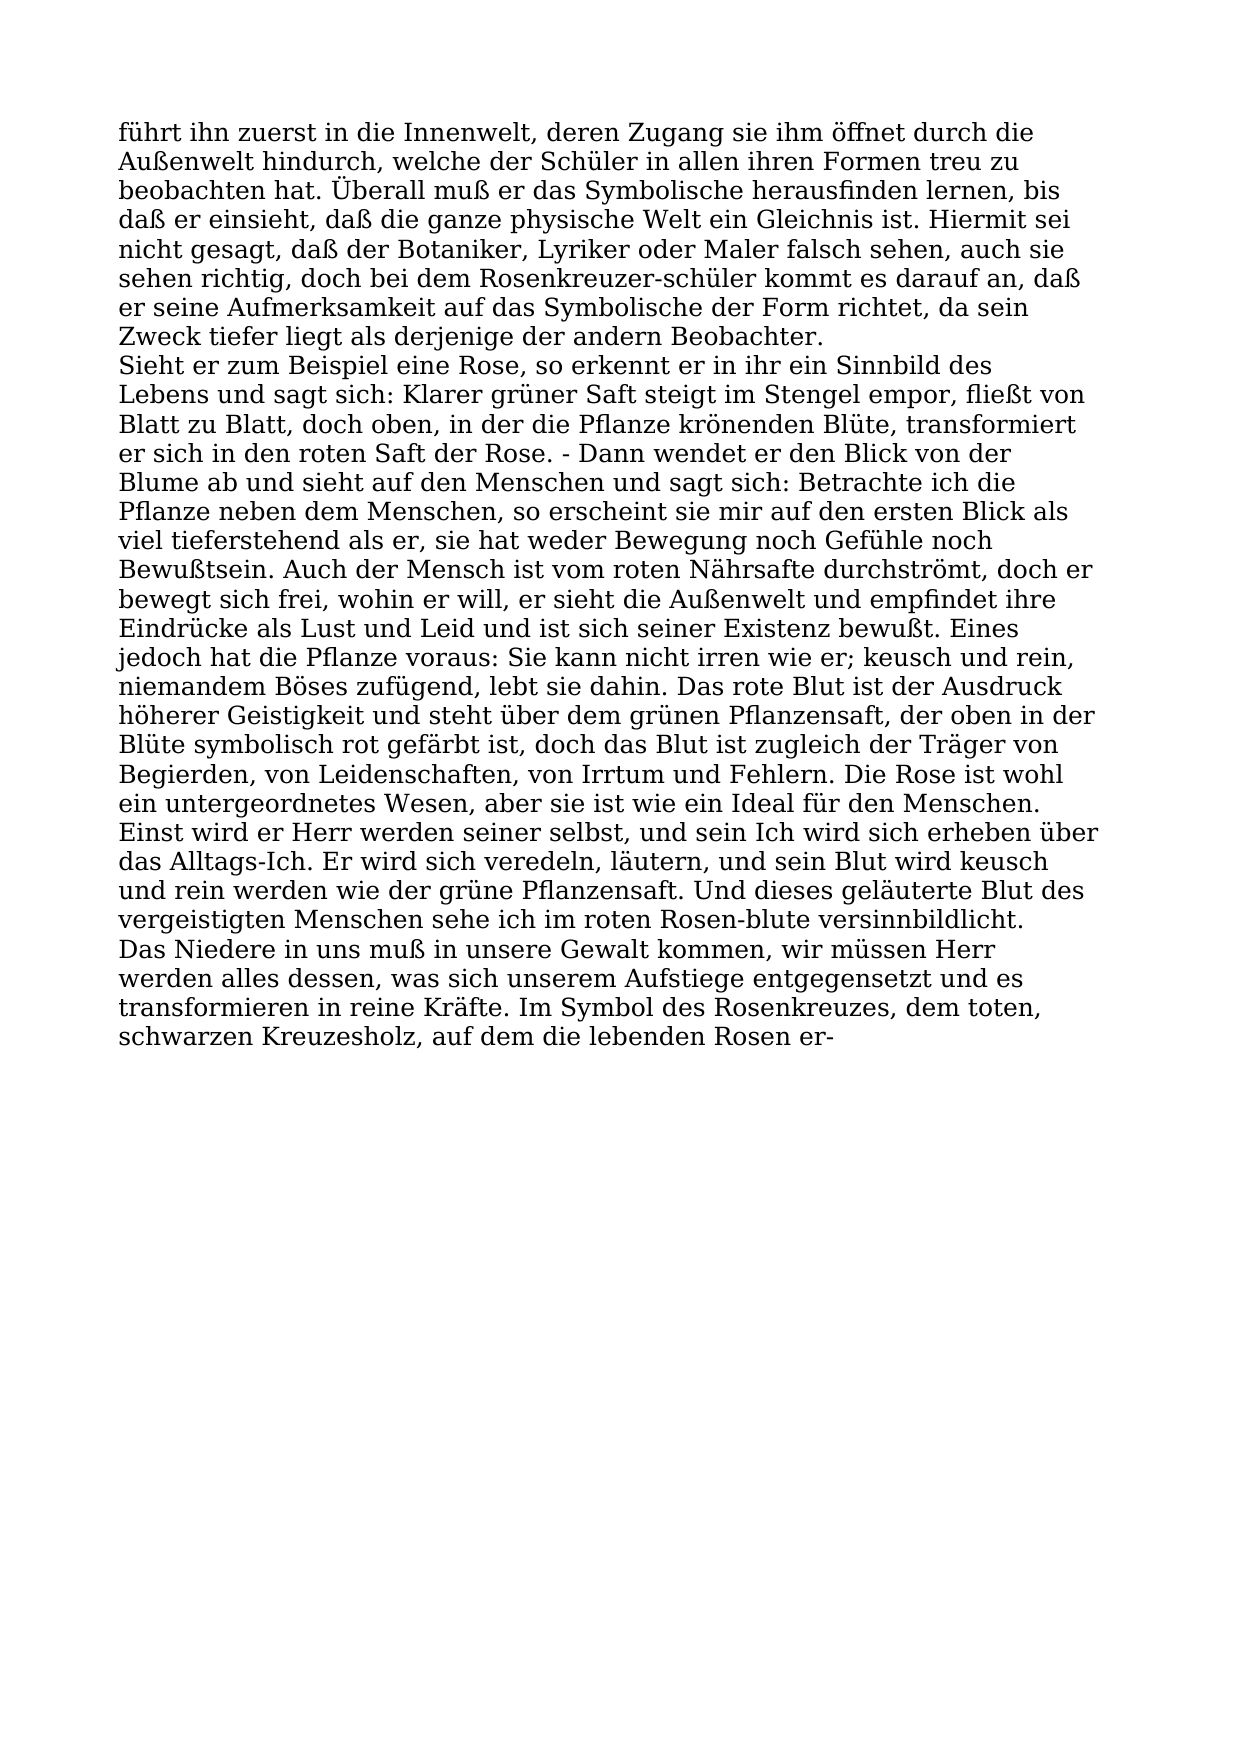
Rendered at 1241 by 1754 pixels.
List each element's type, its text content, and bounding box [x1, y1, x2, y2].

text beobachten hat. Überall muß er das Symbolische herausfinden lernen, bis [118, 176, 1122, 206]
text Bewußtsein. Auch der Mensch ist vom roten Nährsafte durchströmt, doch er [118, 556, 1122, 585]
text Einst wird er Herr werden seiner selbst, und sein Ich wird sich erheben über [118, 818, 1122, 847]
text bewegt sich frei, wohin er will, er sieht die Außenwelt und empfindet ihre [118, 585, 1122, 614]
text nicht gesagt, daß der Botaniker, Lyriker oder Maler falsch sehen, auch sie [118, 235, 1122, 264]
text Begierden, von Leidenschaften, von Irrtum und Fehlern. Die Rose ist wohl [118, 760, 1122, 789]
text Das Niedere in uns muß in unsere Gewalt kommen, wir müssen Herr [118, 935, 1122, 964]
text daß er einsieht, daß die ganze physische Welt ein Gleichnis ist. Hiermit sei [118, 206, 1122, 235]
text niemandem Böses zufügend, lebt sie dahin. Das rote Blut ist der Ausdruck [118, 672, 1122, 701]
text Außenwelt hindurch, welche der Schüler in allen ihren Formen treu zu [118, 147, 1122, 176]
text Pflanze neben dem Menschen, so erscheint sie mir auf den ersten Blick als [118, 497, 1122, 526]
text Lebens und sagt sich: Klarer grüner Saft steigt im Stengel empor, fließt von [118, 381, 1122, 410]
text er sich in den roten Saft der Rose. - Dann wendet er den Blick von der [118, 439, 1122, 468]
text transformieren in reine Kräfte. Im Symbol des Rosenkreuzes, dem toten, [118, 993, 1122, 1022]
text höherer Geistigkeit und steht über dem grünen Pflanzensaft, der oben in der [118, 701, 1122, 731]
text Eindrücke als Lust und Leid und ist sich seiner Existenz bewußt. Eines [118, 614, 1122, 643]
text viel tieferstehend als er, sie hat weder Bewegung noch Gefühle noch [118, 526, 1122, 556]
text schwarzen Kreuzesholz, auf dem die lebenden Rosen er- [118, 1022, 1122, 1051]
text sehen richtig, doch bei dem Rosenkreuzer-schüler kommt es darauf an, daß [118, 264, 1122, 293]
text vergeistigten Menschen sehe ich im roten Rosen-blute versinnbildlicht. [118, 906, 1122, 935]
text Sieht er zum Beispiel eine Rose, so erkennt er in ihr ein Sinnbild des [118, 351, 1122, 381]
text ein untergeordnetes Wesen, aber sie ist wie ein Ideal für den Menschen. [118, 789, 1122, 818]
text werden alles dessen, was sich unserem Aufstiege entgegensetzt und es [118, 964, 1122, 993]
text Zweck tiefer liegt als derjenige der andern Beobachter. [118, 322, 1122, 351]
text führt ihn zuerst in die Innenwelt, deren Zugang sie ihm öffnet durch die [118, 118, 1122, 147]
text Blume ab und sieht auf den Menschen und sagt sich: Betrachte ich die [118, 468, 1122, 497]
text er seine Aufmerksamkeit auf das Symbolische der Form richtet, da sein [118, 293, 1122, 322]
text Blatt zu Blatt, doch oben, in der die Pflanze krönenden Blüte, transformiert [118, 410, 1122, 439]
text das Alltags-Ich. Er wird sich veredeln, läutern, und sein Blut wird keusch [118, 847, 1122, 876]
text jedoch hat die Pflanze voraus: Sie kann nicht irren wie er; keusch und rein, [118, 643, 1122, 672]
text Blüte symbolisch rot gefärbt ist, doch das Blut ist zugleich der Träger von [118, 731, 1122, 760]
text und rein werden wie der grüne Pflanzensaft. Und dieses geläuterte Blut des [118, 876, 1122, 906]
